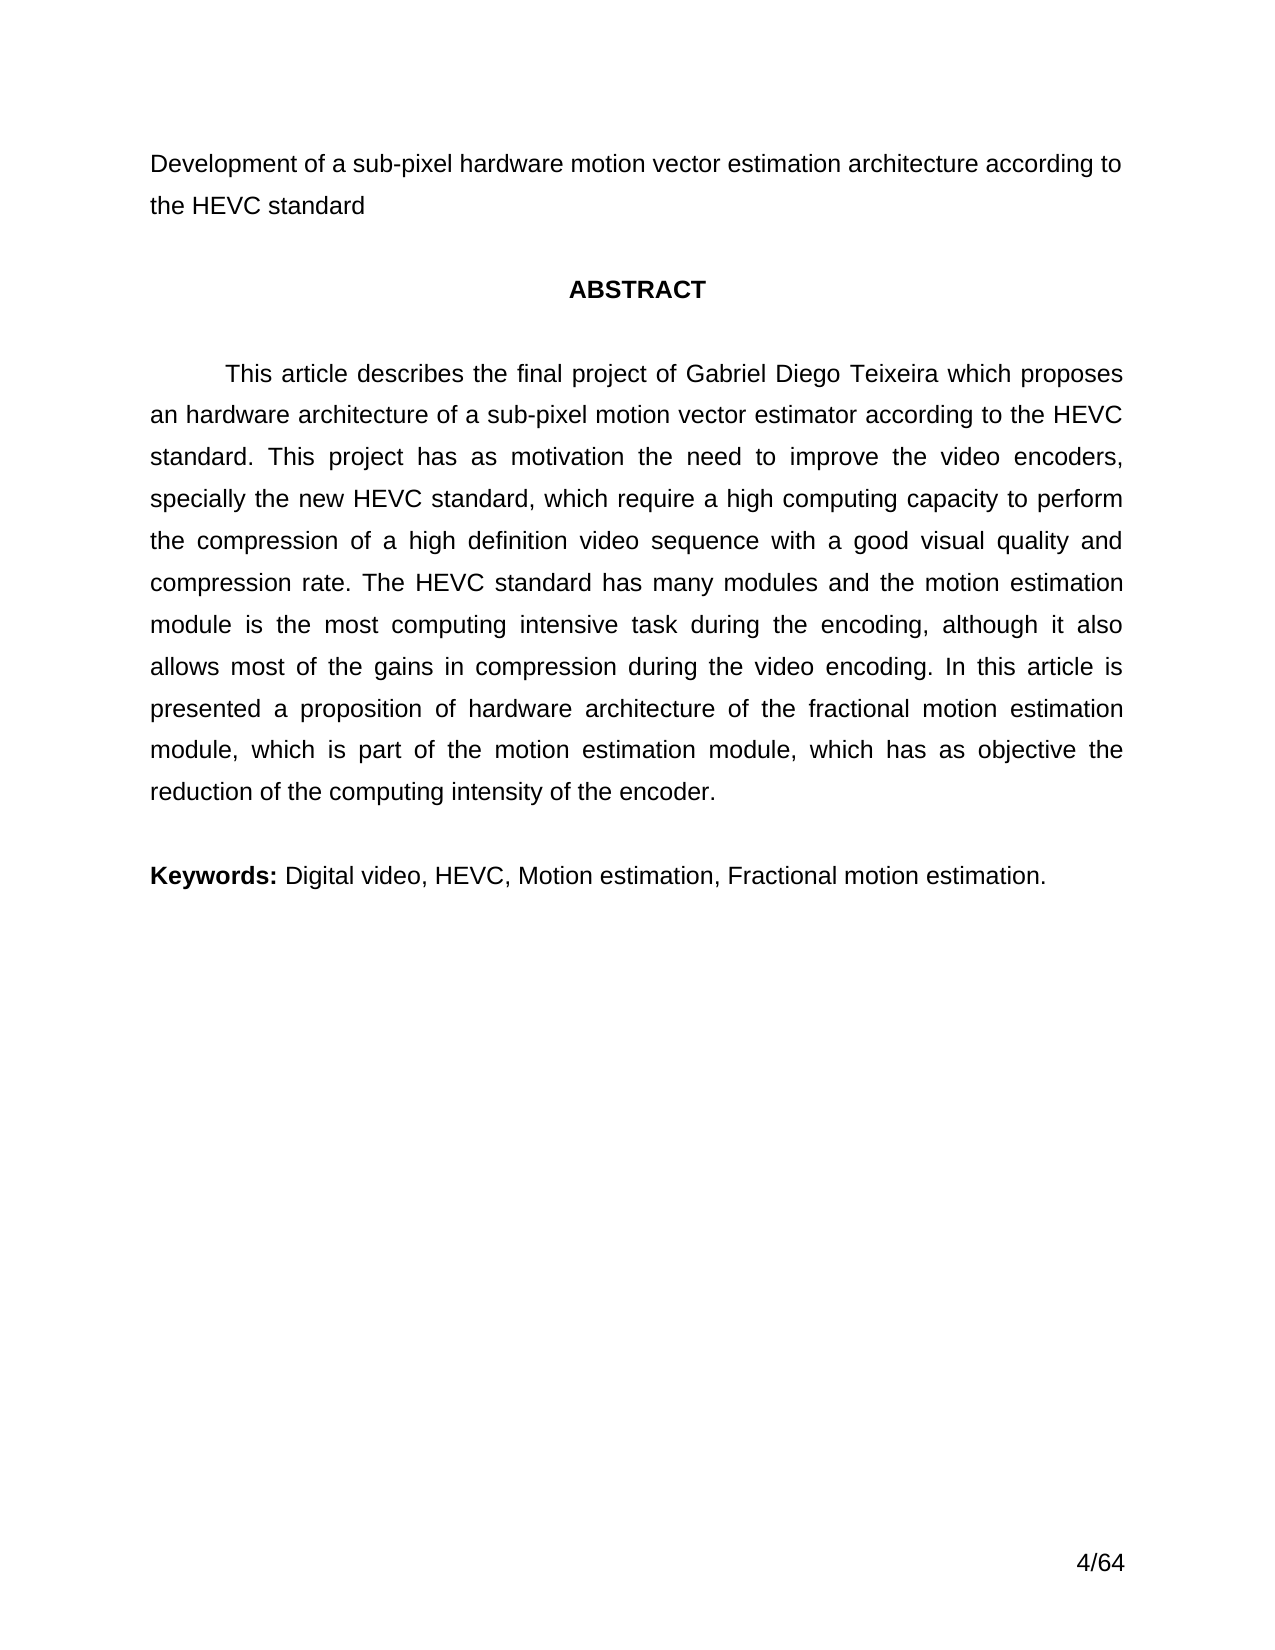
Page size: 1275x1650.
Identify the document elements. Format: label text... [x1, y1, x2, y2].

text This article describes the final project of Gabriel Diego Teixeira which proposes an hardware architecture of a sub-pixel motion vector estimator according to the HEVC standard. This project has as motivation the need to improve the video encoders, specially the new HEVC standard, which require a high computing capacity to perform the compression of a high definition video sequence with a good visual quality and compression rate. The HEVC standard has many modules and the motion estimation module is the most computing intensive task during the encoding, although it also allows most of the gains in compression during the video encoding. In this article is presented a proposition of hardware architecture of the fractional motion estimation module, which is part of the motion estimation module, which has as objective the reduction of the computing intensity of the encoder. [150, 359, 1125, 806]
text Keywords: Digital video, HEVC, Motion estimation, Fractional motion estimation. [150, 862, 1125, 890]
text Development of a sub-pixel hardware motion vector estimation architecture according to the HEVC standard [150, 150, 1125, 220]
text ABSTRACT [150, 276, 1125, 303]
